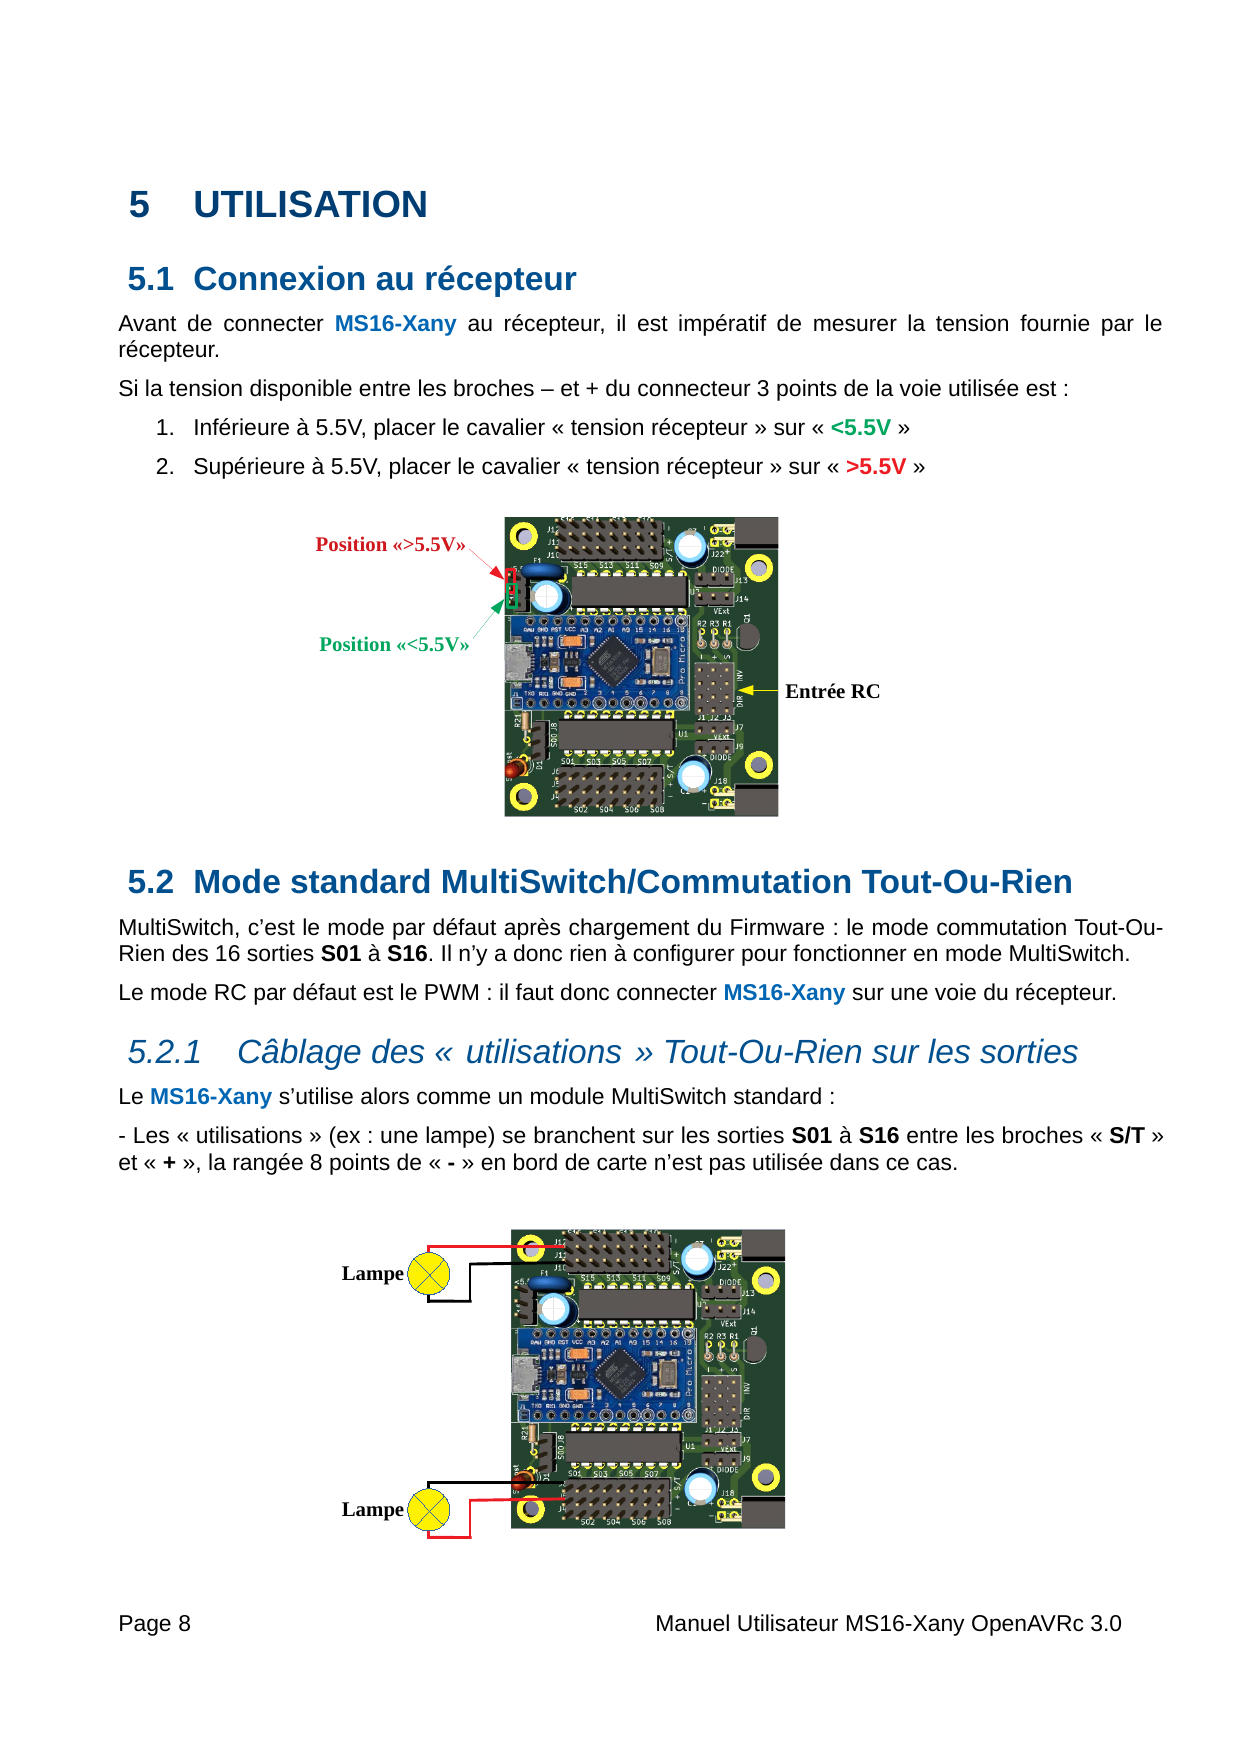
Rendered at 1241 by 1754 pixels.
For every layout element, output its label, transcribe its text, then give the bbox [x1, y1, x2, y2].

subtitle Mode standard MultiSwitch/Commutation Tout-Ou-Rien [118, 862, 1164, 901]
list Supérieure à 5.5V, placer le cavalier « tension récepteur » sur « >5.5V » [156, 453, 1164, 479]
picture [504, 517, 779, 817]
text - Les « utilisations » (ex : une lampe) se branchent sur les sorties S01 à S16 entre les broches « S/T » et « + », la rangée 8 points de « - » en bord de carte n’est pas utilisée dans ce cas. [118, 1122, 1164, 1175]
picture [509, 594, 515, 606]
picture [508, 571, 513, 583]
text Le MS16-Xany s’utilise alors comme un module MultiSwitch standard : [118, 1083, 1164, 1110]
text Le mode RC par défaut est le PWM : il faut donc connecter MS16-Xany sur une voie du récepteur. [118, 979, 1164, 1005]
subtitle UTILISATION [118, 182, 1164, 226]
list Inférieure à 5.5V, placer le cavalier « tension récepteur » sur « <5.5V » [156, 414, 1164, 441]
picture [511, 1229, 786, 1529]
subtitle Connexion au récepteur [118, 259, 1164, 298]
text Si la tension disponible entre les broches – et + du connecteur 3 points de la voie utilisée est : [118, 375, 1164, 402]
subtitle Câblage des « utilisations » Tout-Ou-Rien sur les sorties [118, 1032, 1164, 1071]
text Avant de connecter MS16-Xany au récepteur, il est impératif de mesurer la tension fournie par le récepteur. [118, 310, 1164, 363]
text MultiSwitch, c’est le mode par défaut après chargement du Firmware : le mode commutation Tout-Ou-Rien des 16 sorties S01 à S16. Il n’y a donc rien à configurer pour fonctionner en mode MultiSwitch. [118, 913, 1164, 966]
